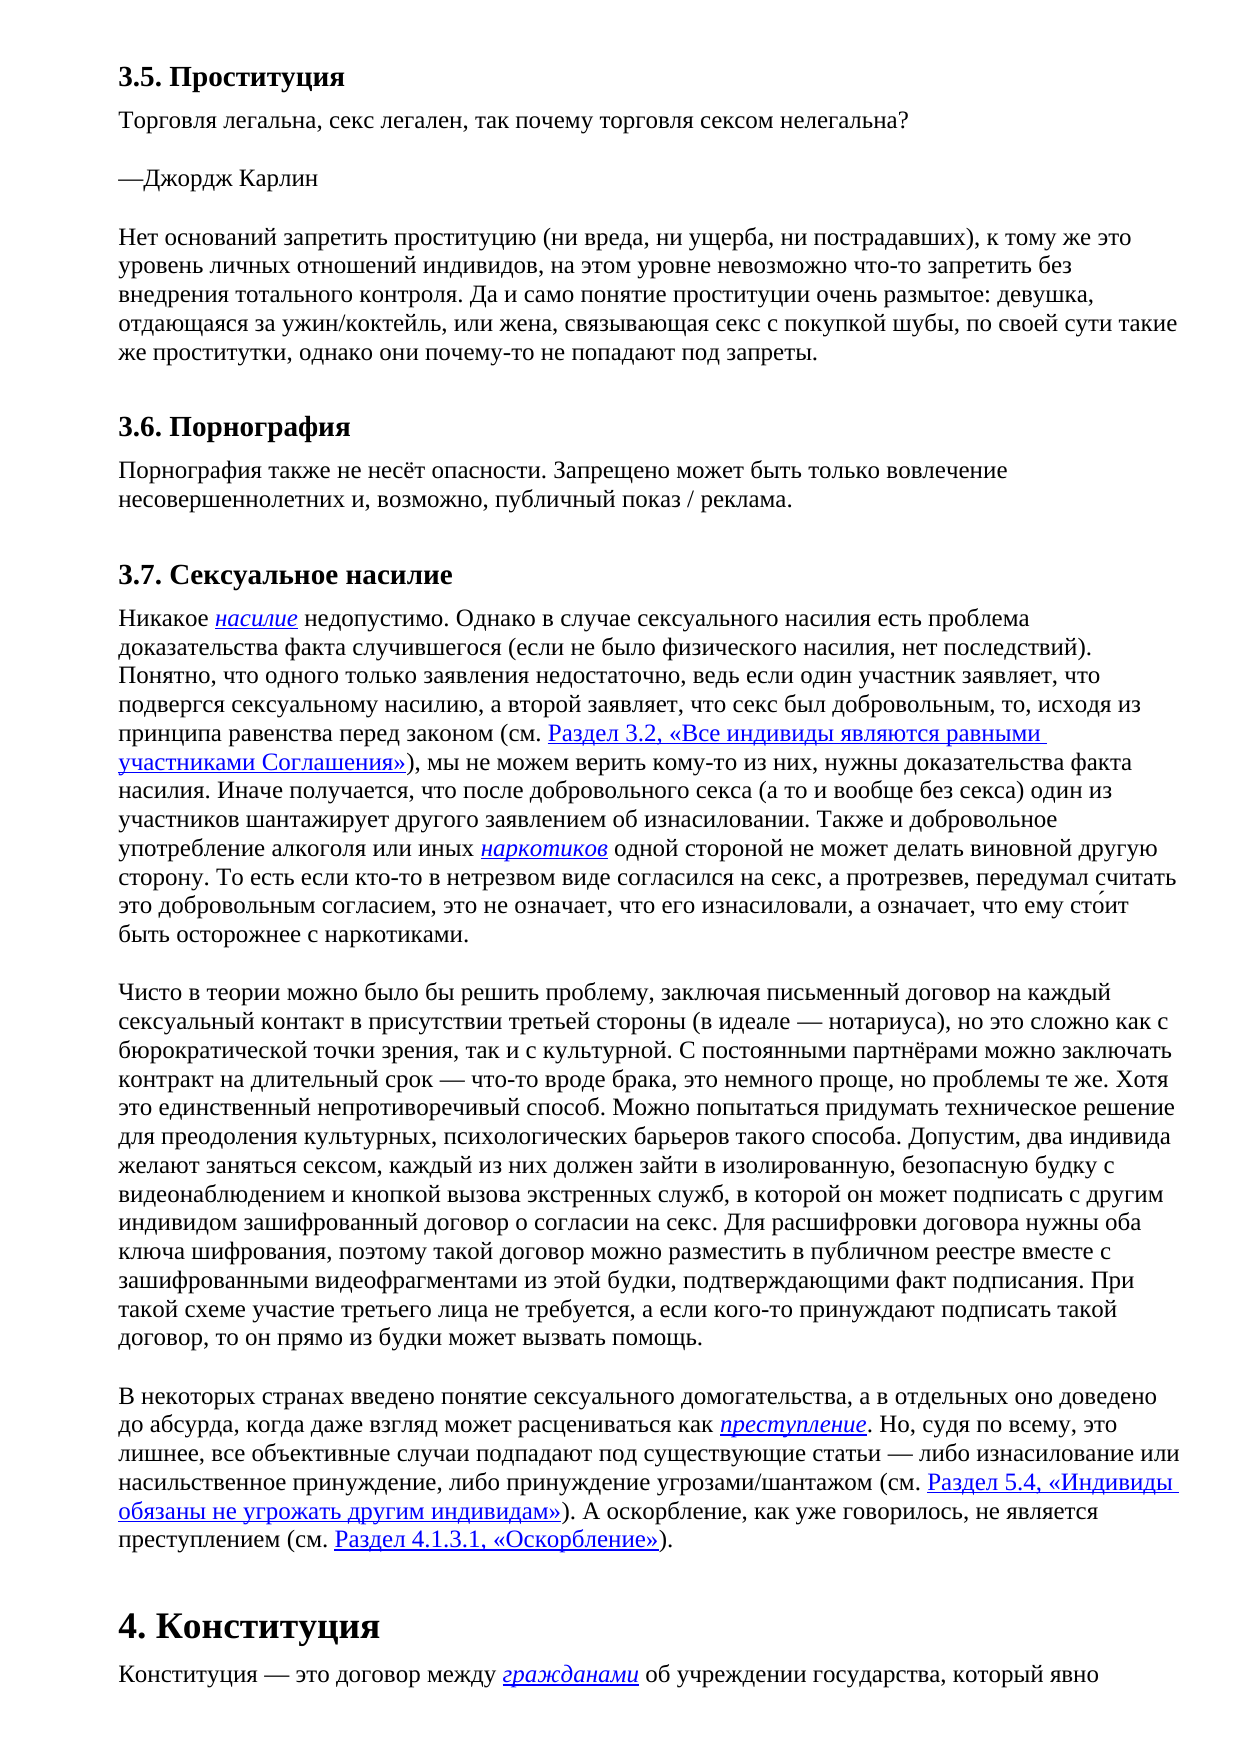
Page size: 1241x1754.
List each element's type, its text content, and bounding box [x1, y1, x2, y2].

text Порнография также не несёт опасности. Запрещено может быть только вовлечение несовершеннолетних и, возможно, публичный показ / реклама. [118, 455, 1181, 513]
text В некоторых странах введено понятие сексуального домогательства, а в отдельных оно доведено до абсурда, когда даже взгляд может расцениваться как преступление. Но, судя по всему, это лишнее, все объективные случаи подпадают под существующие статьи — либо изнасилование или насильственное принуждение, либо принуждение угрозами/шантажом (см. Раздел 5.4, «Индивиды обязаны не угрожать другим индивидам»). А оскорбление, как уже говорилось, не является преступлением (см. Раздел 4.1.3.1, «Оскорбление»). [118, 1381, 1181, 1553]
text Нет оснований запретить проституцию (ни вреда, ни ущерба, ни пострадавших), к тому же это уровень личных отношений индивидов, на этом уровне невозможно что-то запретить без внедрения тотального контроля. Да и само понятие проституции очень размытое: девушка, отдающаяся за ужин/коктейль, или жена, связывающая секс с покупкой шубы, по своей сути такие же проститутки, однако они почему-то не попадают под запреты. [118, 222, 1181, 365]
subtitle 4. Конституция [118, 1603, 1181, 1647]
subtitle 3.7. Сексуальное насилие [118, 557, 1181, 591]
subtitle 3.6. Порнография [118, 409, 1181, 443]
subtitle 3.5. Проституция [118, 59, 1181, 93]
text —Джордж Карлин [118, 163, 1181, 192]
text Никакое насилие недопустимо. Однако в случае сексуального насилия есть проблема доказательства факта случившегося (если не было физического насилия, нет последствий). Понятно, что одного только заявления недостаточно, ведь если один участник заявляет, что подвергся сексуальному насилию, а второй заявляет, что секс был добровольным, то, исходя из принципа равенства перед законом (см. Раздел 3.2, «Все индивиды являются равными участниками Соглашения»), мы не можем верить кому-то из них, нужны доказательства факта насилия. Иначе получается, что после добровольного секса (а то и вообще без секса) один из участников шантажирует другого заявлением об изнасиловании. Также и добровольное употребление алкоголя или иных наркотиков одной стороной не может делать виновной другую сторону. То есть если кто-то в нетрезвом виде согласился на секс, а протрезвев, передумал считать это добровольным согласием, это не означает, что его изнасиловали, а означает, что ему сто́ит быть осторожнее с наркотиками. [118, 603, 1181, 948]
text Торговля легальна, секс легален, так почему торговля сексом нелегальна? [118, 105, 1181, 134]
text Конституция — это договор между гражданами об учреждении государства, который явно [118, 1659, 1181, 1688]
text Чисто в теории можно было бы решить проблему, заключая письменный договор на каждый сексуальный контакт в присутствии третьей стороны (в идеале — нотариуса), но это сложно как с бюрократической точки зрения, так и с культурной. С постоянными партнёрами можно заключать контракт на длительный срок — что-то вроде брака, это немного проще, но проблемы те же. Хотя это единственный непротиворечивый способ. Можно попытаться придумать техническое решение для преодоления культурных, психологических барьеров такого способа. Допустим, два индивида желают заняться сексом, каждый из них должен зайти в изолированную, безопасную будку с видеонаблюдением и кнопкой вызова экстренных служб, в которой он может подписать с другим индивидом зашифрованный договор о согласии на секс. Для расшифровки договора нужны оба ключа шифрования, поэтому такой договор можно разместить в публичном реестре вместе с зашифрованными видеофрагментами из этой будки, подтверждающими факт подписания. При такой схеме участие третьего лица не требуется, а если кого-то принуждают подписать такой договор, то он прямо из будки может вызвать помощь. [118, 977, 1181, 1351]
